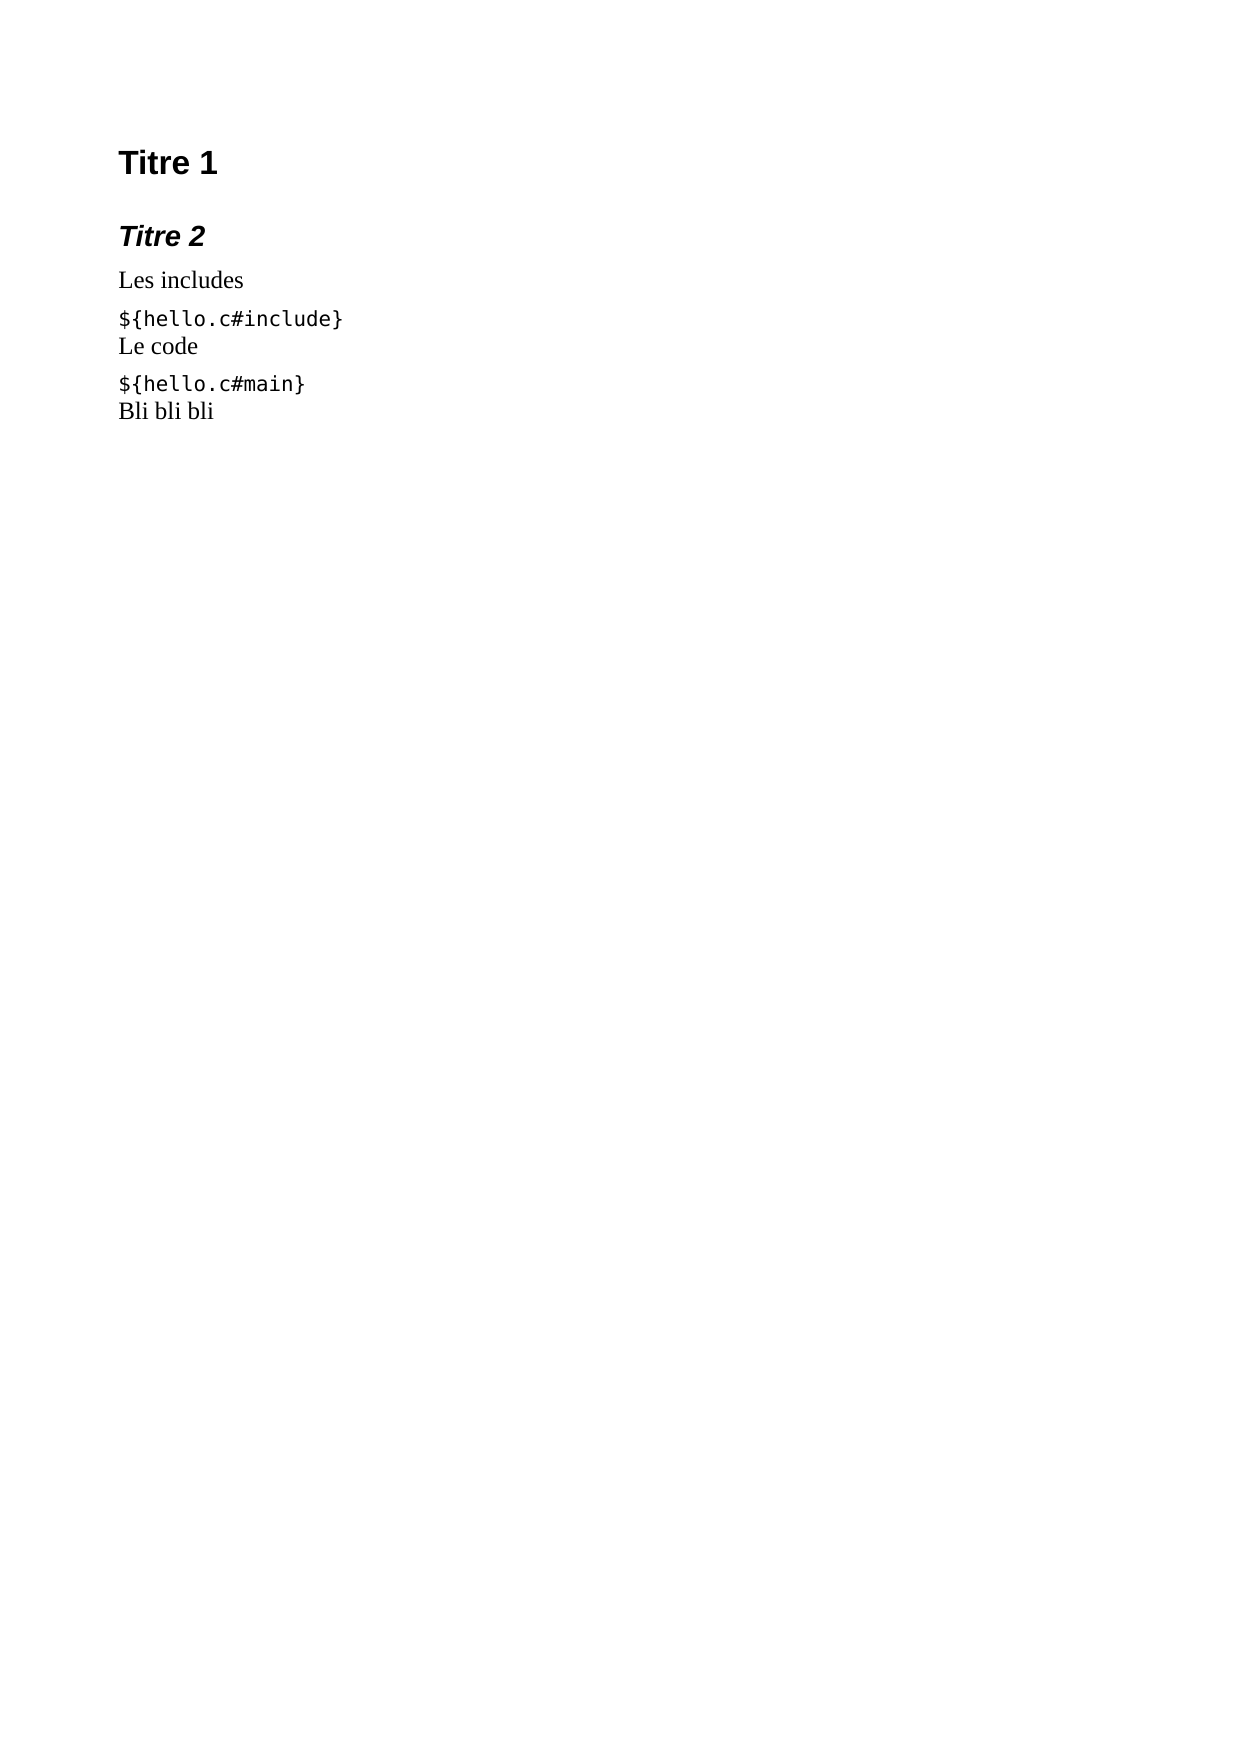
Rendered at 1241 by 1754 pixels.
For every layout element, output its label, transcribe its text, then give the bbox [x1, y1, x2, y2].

text ${hello.c#main} [118, 372, 1122, 396]
text ${hello.c#include} [118, 307, 1122, 331]
text Bli bli bli [118, 396, 1122, 425]
text Le code [118, 331, 1122, 359]
text Les includes [118, 265, 1122, 294]
subtitle Titre 1 [118, 143, 1122, 182]
subtitle Titre 2 [118, 219, 1122, 253]
